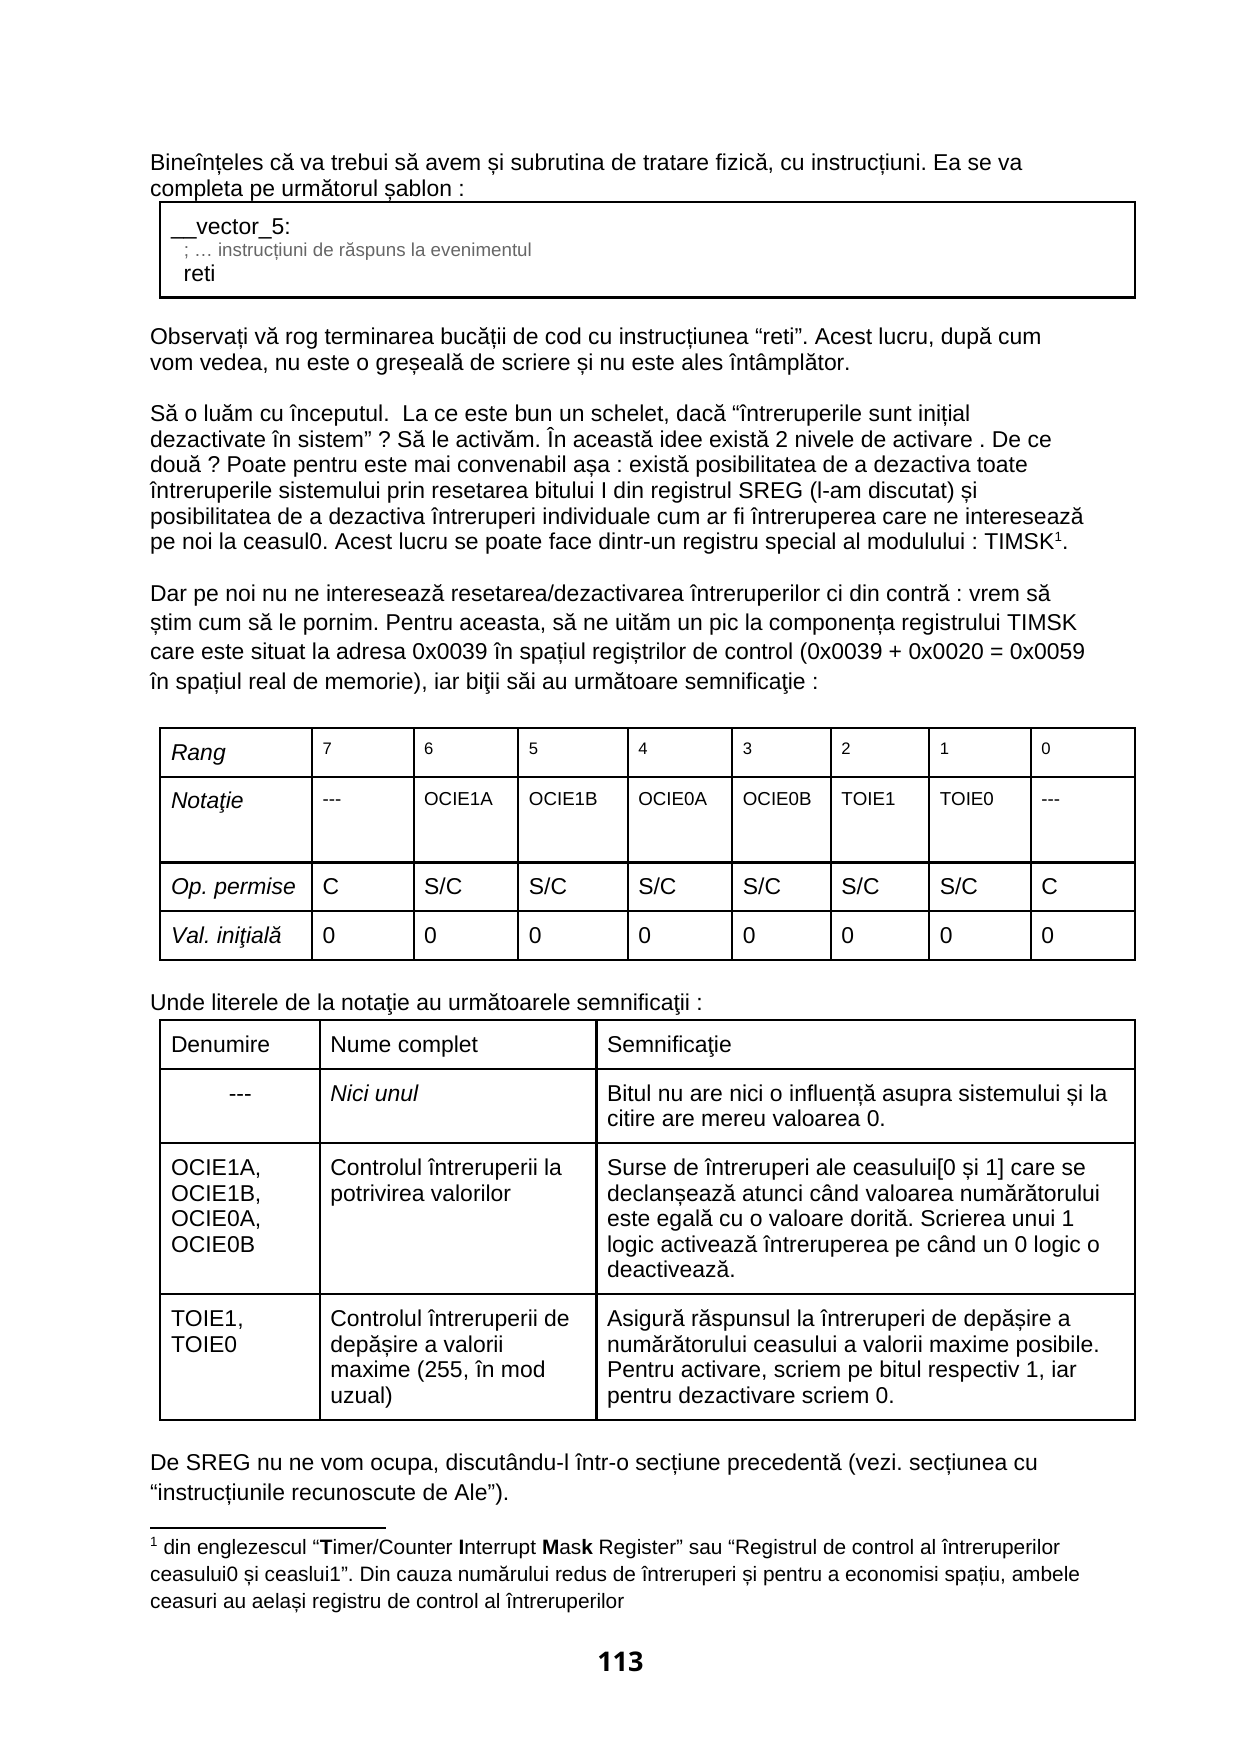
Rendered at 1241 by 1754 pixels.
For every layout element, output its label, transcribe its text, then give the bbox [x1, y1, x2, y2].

table_cell Controlul întreruperii de depășire a valorii maxime (255, în mod uzual) [321, 1295, 595, 1418]
table_cell S/C [519, 864, 627, 910]
table_cell TOIE0 [930, 778, 1030, 861]
table_header 2 [832, 729, 928, 776]
table_cell 0 [415, 912, 517, 958]
table_header __vector_5: ; … instrucțiuni de răspuns la evenimentul reti [161, 203, 1134, 296]
table_cell --- [313, 778, 413, 861]
table_header 6 [415, 729, 517, 776]
text din englezescul “Timer/Counter Interrupt Mask Register” sau “Registrul de control al întreruperilor ceasului0 și ceaslui1”. Din cauza numărului redus de întreruperi și pentru a economisi spațiu, ambele ceasuri au aelași registru de control al întreruperilor [150, 1534, 1091, 1613]
table_cell 0 [733, 912, 830, 958]
table_cell Notaţie [161, 778, 311, 861]
table_header 4 [629, 729, 731, 776]
table_header 0 [1032, 729, 1134, 776]
table_header Semnificaţie [598, 1021, 1134, 1068]
table_header 3 [733, 729, 830, 776]
table_cell 0 [313, 912, 413, 958]
text Unde literele de la notaţie au următoarele semnificaţii : [150, 990, 1091, 1016]
table_cell Nici unul [321, 1070, 595, 1142]
table_cell TOIE1 [832, 778, 928, 861]
text Să o luăm cu începutul. La ce este bun un schelet, dacă “întreruperile sunt inițial dezactivate în sistem” ? Să le activăm. În această idee există 2 nivele de activare . De ce două ? Poate pentru este mai convenabil așa : există posibilitatea de a dezactiva toate întreruperile sistemului prin resetarea bitului I din registrul SREG (l-am discutat) și posibilitatea de a dezactiva întreruperi individuale cum ar fi întreruperea care ne interesează pe noi la ceasul0. Acest lucru se poate face dintr-un registru special al modulului : TIMSK. [150, 401, 1091, 555]
table_cell --- [161, 1070, 319, 1142]
table_header 7 [313, 729, 413, 776]
text De SREG nu ne vom ocupa, discutându-l într-o secțiune precedentă (vezi. secțiunea cu “instrucțiunile recunoscute de Ale”). [150, 1450, 1091, 1505]
table_cell 0 [930, 912, 1030, 958]
table_cell OCIE1A, OCIE1B, OCIE0A, OCIE0B [161, 1144, 319, 1293]
table_cell S/C [629, 864, 731, 910]
table_cell OCIE1B [519, 778, 627, 861]
table_cell Val. iniţială [161, 912, 311, 958]
text Observați vă rog terminarea bucății de cod cu instrucțiunea “reti”. Acest lucru, după cum vom vedea, nu este o greșeală de scriere și nu este ales întâmplător. [150, 324, 1091, 375]
table_cell 0 [832, 912, 928, 958]
table_cell S/C [930, 864, 1030, 910]
table_cell S/C [832, 864, 928, 910]
table_cell OCIE0A [629, 778, 731, 861]
table_header 1 [930, 729, 1030, 776]
table_cell OCIE1A [415, 778, 517, 861]
table_cell 0 [519, 912, 627, 958]
table_cell S/C [733, 864, 830, 910]
table_cell Op. permise [161, 864, 311, 910]
table_cell Asigură răspunsul la întreruperi de depășire a numărătorului ceasului a valorii maxime posibile. Pentru activare, scriem pe bitul respectiv 1, iar pentru dezactivare scriem 0. [598, 1295, 1134, 1418]
table_cell Bitul nu are nici o influență asupra sistemului și la citire are mereu valoarea 0. [598, 1070, 1134, 1142]
table_cell --- [1032, 778, 1134, 861]
text Bineînțeles că va trebui să avem și subrutina de tratare fizică, cu instrucțiuni. Ea se va completa pe următorul șablon : [150, 150, 1091, 201]
table_header Rang [161, 729, 311, 776]
table_cell 0 [629, 912, 731, 958]
table_cell TOIE1, TOIE0 [161, 1295, 319, 1418]
table_cell 0 [1032, 912, 1134, 958]
text Dar pe noi nu ne interesează resetarea/dezactivarea întreruperilor ci din contră : vrem să știm cum să le pornim. Pentru aceasta, să ne uităm un pic la componența registrului TIMSK care este situat la adresa 0x0039 în spațiul regiștrilor de control (0x0039 + 0x0020 = 0x0059 în spațiul real de memorie), iar biţii săi au următoare semnificaţie : [150, 580, 1091, 694]
table_header Denumire [161, 1021, 319, 1068]
table_header Nume complet [321, 1021, 595, 1068]
table_cell OCIE0B [733, 778, 830, 861]
table_cell C [313, 864, 413, 910]
table_cell Controlul întreruperii la potrivirea valorilor [321, 1144, 595, 1293]
table_cell Surse de întreruperi ale ceasului[0 și 1] care se declanșează atunci când valoarea numărătorului este egală cu o valoare dorită. Scrierea unui 1 logic activează întreruperea pe când un 0 logic o deactivează. [598, 1144, 1134, 1293]
table_header 5 [519, 729, 627, 776]
table_cell C [1032, 864, 1134, 910]
table_cell S/C [415, 864, 517, 910]
